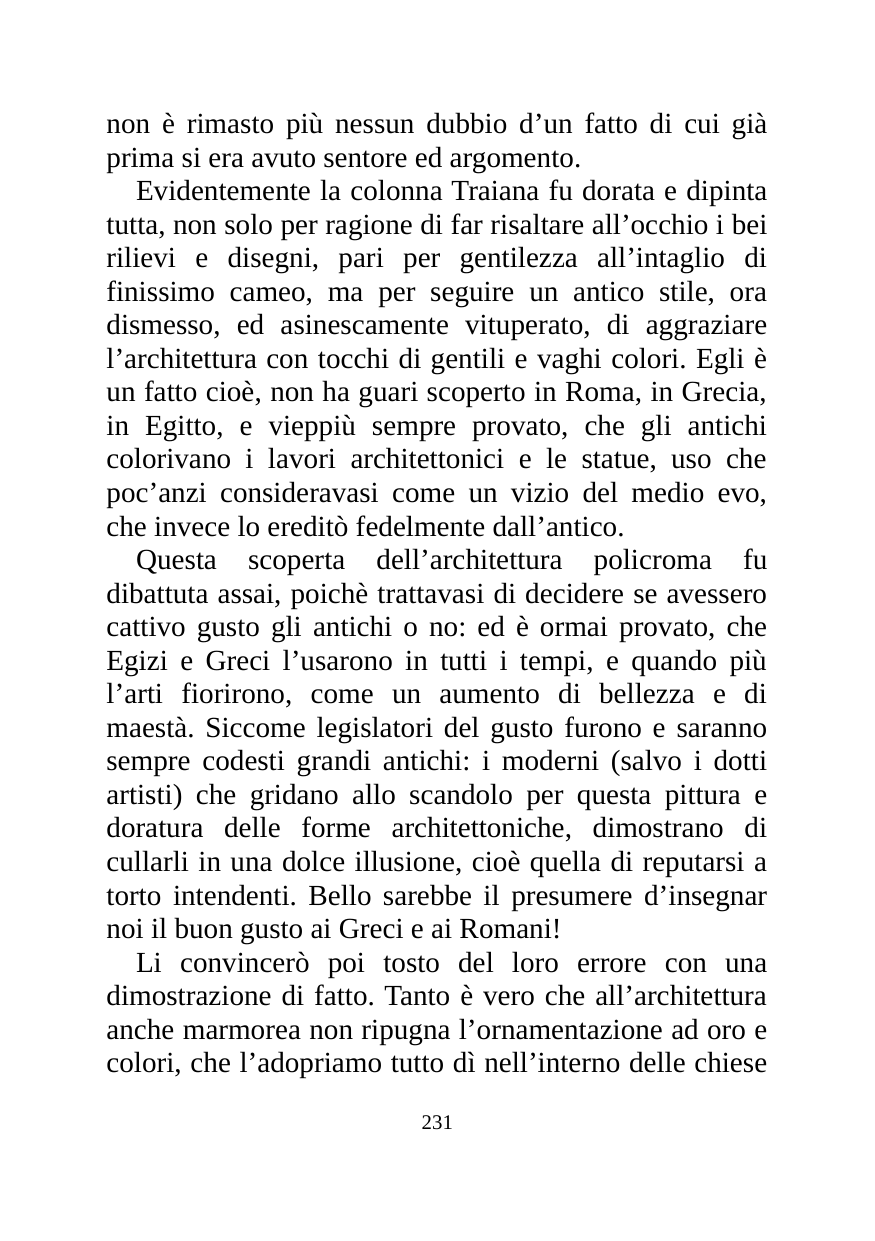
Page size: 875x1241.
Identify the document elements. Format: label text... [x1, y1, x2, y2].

text non è rimasto più nessun dubbio d’un fatto di cui già prima si era avuto sentore ed argomento. [106, 106, 768, 173]
text Li convincerò poi tosto del loro errore con una dimostrazione di fatto. Tanto è vero che all’architettura anche marmorea non ripugna l’ornamentazione ad oro e colori, che l’adopriamo tutto dì nell’interno delle chiese [106, 945, 768, 1079]
text Evidentemente la colonna Traiana fu dorata e dipinta tutta, non solo per ragione di far risaltare all’occhio i bei rilievi e disegni, pari per gentilezza all’intaglio di finissimo cameo, ma per seguire un antico stile, ora dismesso, ed asinescamente vituperato, di aggraziare l’architettura con tocchi di gentili e vaghi colori. Egli è un fatto cioè, non ha guari scoperto in Roma, in Grecia, in Egitto, e vieppiù sempre provato, che gli antichi colorivano i lavori architettonici e le statue, uso che poc’anzi consideravasi come un vizio del medio evo, che invece lo ereditò fedelmente dall’antico. [106, 173, 768, 542]
text Questa scoperta dell’architettura policroma fu dibattuta assai, poichè trattavasi di decidere se avessero cattivo gusto gli antichi o no: ed è ormai provato, che Egizi e Greci l’usarono in tutti i tempi, e quando più l’arti fiorirono, come un aumento di bellezza e di maestà. Siccome legislatori del gusto furono e saranno sempre codesti grandi antichi: i moderni (salvo i dotti artisti) che gridano allo scandolo per questa pittura e doratura delle forme architettoniche, dimostrano di cullarli in una dolce illusione, cioè quella di reputarsi a torto intendenti. Bello sarebbe il presumere d’insegnar noi il buon gusto ai Greci e ai Romani! [106, 542, 768, 945]
